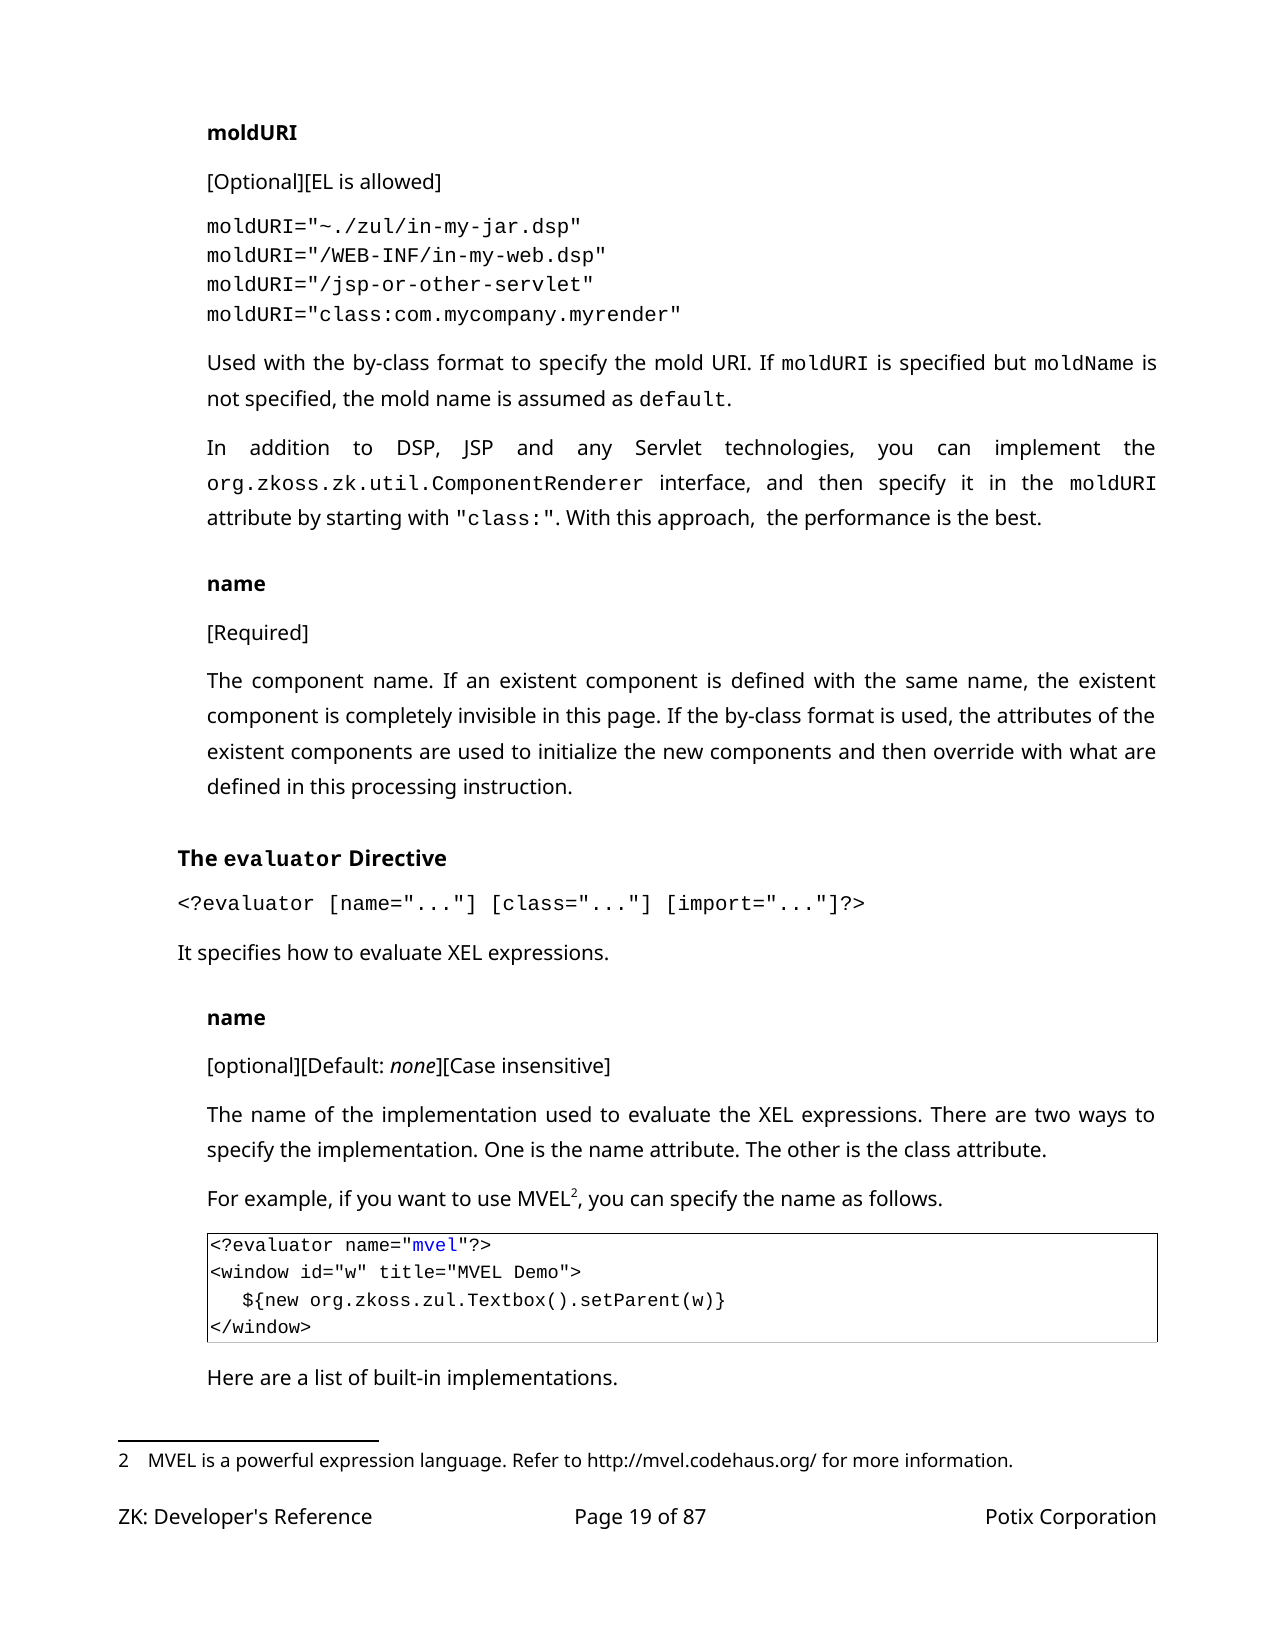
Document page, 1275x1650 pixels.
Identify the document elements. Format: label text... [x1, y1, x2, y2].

text Here are a list of built-in implementations. [207, 1363, 1157, 1391]
text [Optional][EL is allowed] [207, 167, 1157, 195]
text [Required] [207, 618, 1157, 646]
text Used with the by-class format to specify the mold URI. If moldURI is specified but moldName is not specified, the mold name is assumed as default. [207, 348, 1157, 412]
subtitle name [207, 1003, 1157, 1031]
subtitle The evaluator Directive [177, 843, 1157, 873]
text It specifies how to evaluate XEL expressions. [177, 938, 1157, 966]
subtitle name [207, 569, 1157, 597]
text </window> [208, 1315, 1157, 1342]
text moldURI="~./zul/in-my-jar.dsp" moldURI="/WEB-INF/in-my-web.dsp" moldURI="/jsp-or-other-servlet" moldURI="class:com.mycompany.myrender" [207, 216, 1157, 327]
text The component name. If an existent component is defined with the same name, the existent component is completely invisible in this page. If the by-class format is used, the attributes of the existent components are used to initialize the new components and then override with what are defined in this processing instruction. [207, 666, 1157, 800]
text The name of the implementation used to evaluate the XEL expressions. There are two ways to specify the implementation. One is the name attribute. The other is the class attribute. [207, 1100, 1157, 1164]
text MVEL is a powerful expression language. Refer to http://mvel.codehaus.org/ for more information. [118, 1447, 1157, 1473]
text For example, if you want to use MVEL, you can specify the name as follows. [207, 1184, 1157, 1213]
text <window id="w" title="MVEL Demo"> [208, 1260, 1157, 1285]
text ${new org.zkoss.zul.Textbox().setParent(w)} [208, 1288, 1157, 1312]
subtitle moldURI [207, 118, 1157, 146]
text <?evaluator name="mvel"?> [208, 1234, 1157, 1257]
text [optional][Default: none][Case insensitive] [207, 1051, 1157, 1080]
text <?evaluator [name="..."] [class="..."] [import="..."]?> [177, 893, 1157, 917]
text In addition to DSP, JSP and any Servlet technologies, you can implement the org.zkoss.zk.util.ComponentRenderer interface, and then specify it in the moldURI attribute by starting with "class:". With this approach, the performance is the best. [207, 433, 1157, 532]
